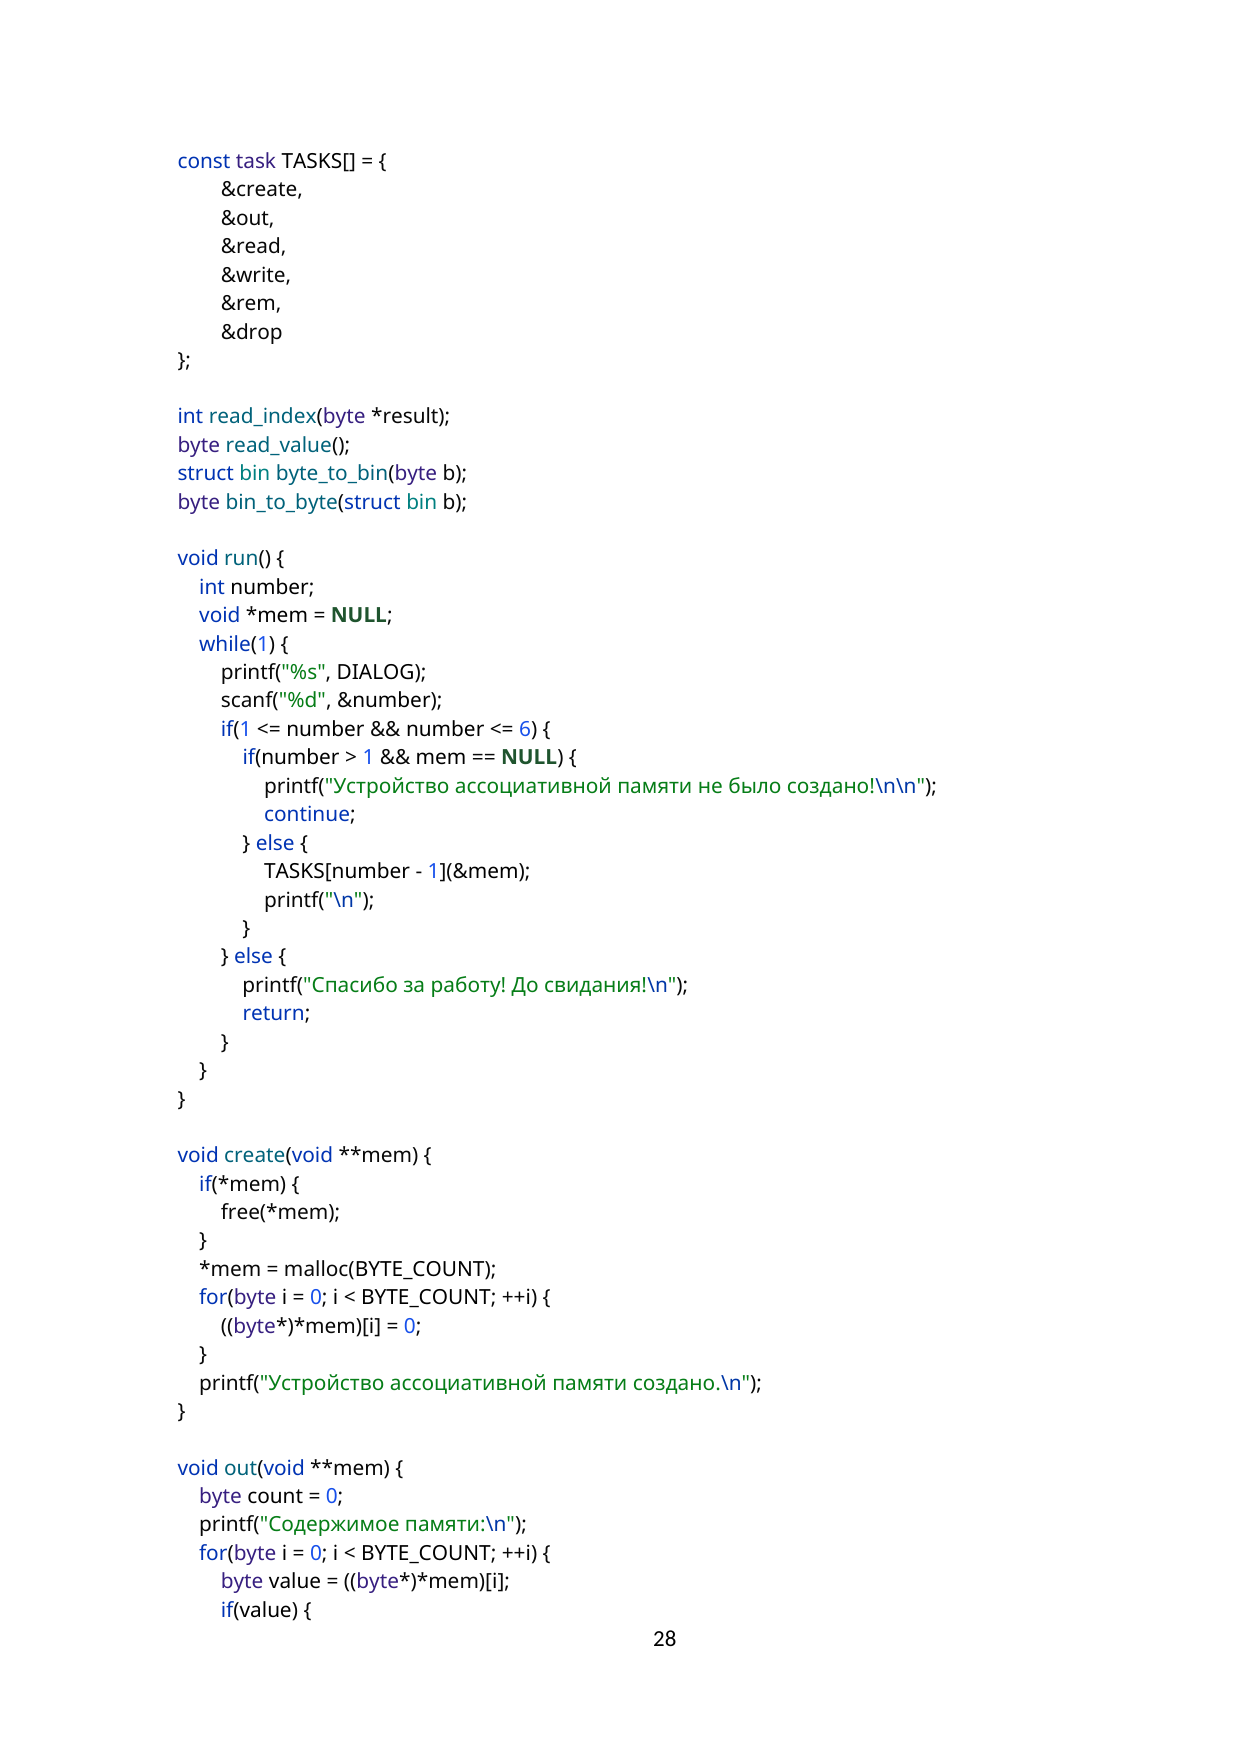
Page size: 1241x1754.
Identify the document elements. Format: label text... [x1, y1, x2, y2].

text const task TASKS[] = { &create, &out, &read, &write, &rem, &drop }; int read_index(byte *result); byte read_value(); struct bin byte_to_bin(byte b); byte bin_to_byte(struct bin b); void run() { int number; void *mem = NULL; while(1) { printf("%s", DIALOG); scanf("%d", &number); if(1 <= number && number <= 6) { if(number > 1 && mem == NULL) { printf("Устройство ассоциативной памяти не было создано!\n\n"); continue; } else { TASKS[number - 1](&mem); printf("\n"); } } else { printf("Спасибо за работу! До свидания!\n"); return; } } } void create(void **mem) { if(*mem) { free(*mem); } *mem = malloc(BYTE_COUNT); for(byte i = 0; i < BYTE_COUNT; ++i) { ((byte*)*mem)[i] = 0; } printf("Устройство ассоциативной памяти создано.\n"); } void out(void **mem) { byte count = 0; printf("Содержимое памяти:\n"); for(byte i = 0; i < BYTE_COUNT; ++i) { byte value = ((byte*)*mem)[i]; if(value) { [177, 118, 1152, 1623]
